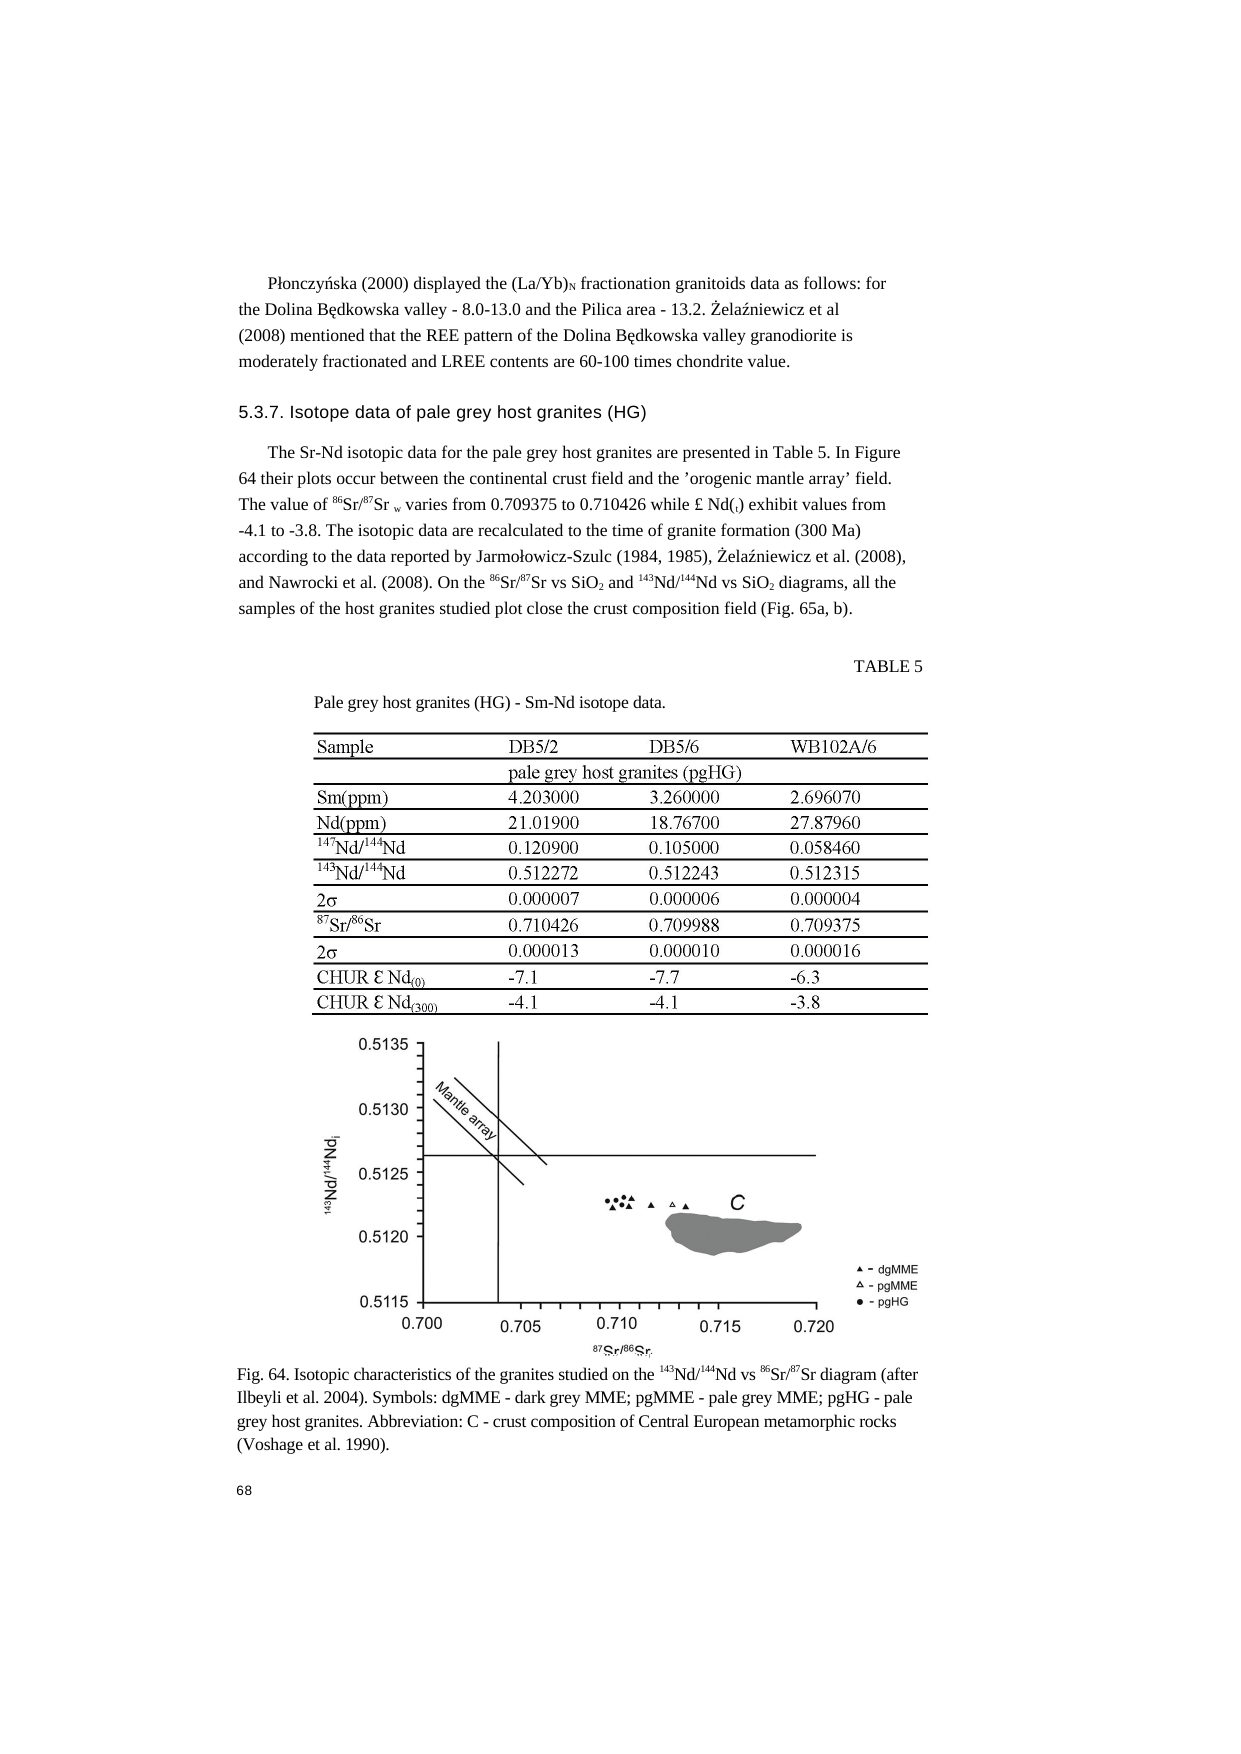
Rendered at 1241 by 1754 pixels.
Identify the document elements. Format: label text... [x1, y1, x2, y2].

text W./ W.| [603, 1338, 1004, 1361]
text TABLE 5 [854, 658, 926, 676]
text Pale grey host granites (HG) - Sm-Nd isotope data. [314, 695, 666, 712]
picture [249, 719, 977, 1354]
text 68 [236, 1485, 252, 1498]
text Fig. 64. Isotopic characteristics of the granites studied on the 143Nd/144Nd vs 86Sr/87Sr diagram (after Ilbeyli et al. 2004). Symbols: dgMME - dark grey MME; pgMME - pale grey MME; pgHG - pale grey host granites. Abbreviation: C - crust composition of Central European metamorphic rocks (Voshage et al. 1990). [237, 1361, 1004, 1455]
text Płonczyńska (2000) displayed the (La/Yb)N fractionation granitoids data as follows: for the Dolina Będkowska valley - 8.0-13.0 and the Pilica area - 13.2. Żelaźniewicz et al (2008) mentioned that the REE pattern of the Dolina Będkowska valley granodiorite is moderately fractionated and LREE contents are 60-100 times chondrite value. [238, 268, 1003, 373]
subtitle 5.3.7. Isotope data of pale grey host granites (HG) [238, 404, 1005, 422]
text The Sr-Nd isotopic data for the pale grey host granites are presented in Table 5. In Figure 64 their plots occur between the continental crust field and the ’orogenic mantle array’ field. The value of 86Sr/87Sr w varies from 0.709375 to 0.710426 while £ Nd(t) exhibit values from -4.1 to -3.8. The isotopic data are recalculated to the time of granite formation (300 Ma) according to the data reported by Jarmołowicz-Szulc (1984, 1985), Żelaźniewicz et al. (2008), and Nawrocki et al. (2008). On the 86Sr/87Sr vs SiO2 and 143Nd/144Nd vs SiO2 diagrams, all the samples of the host granites studied plot close the crust composition field (Fig. 65a, b). [238, 438, 1003, 620]
